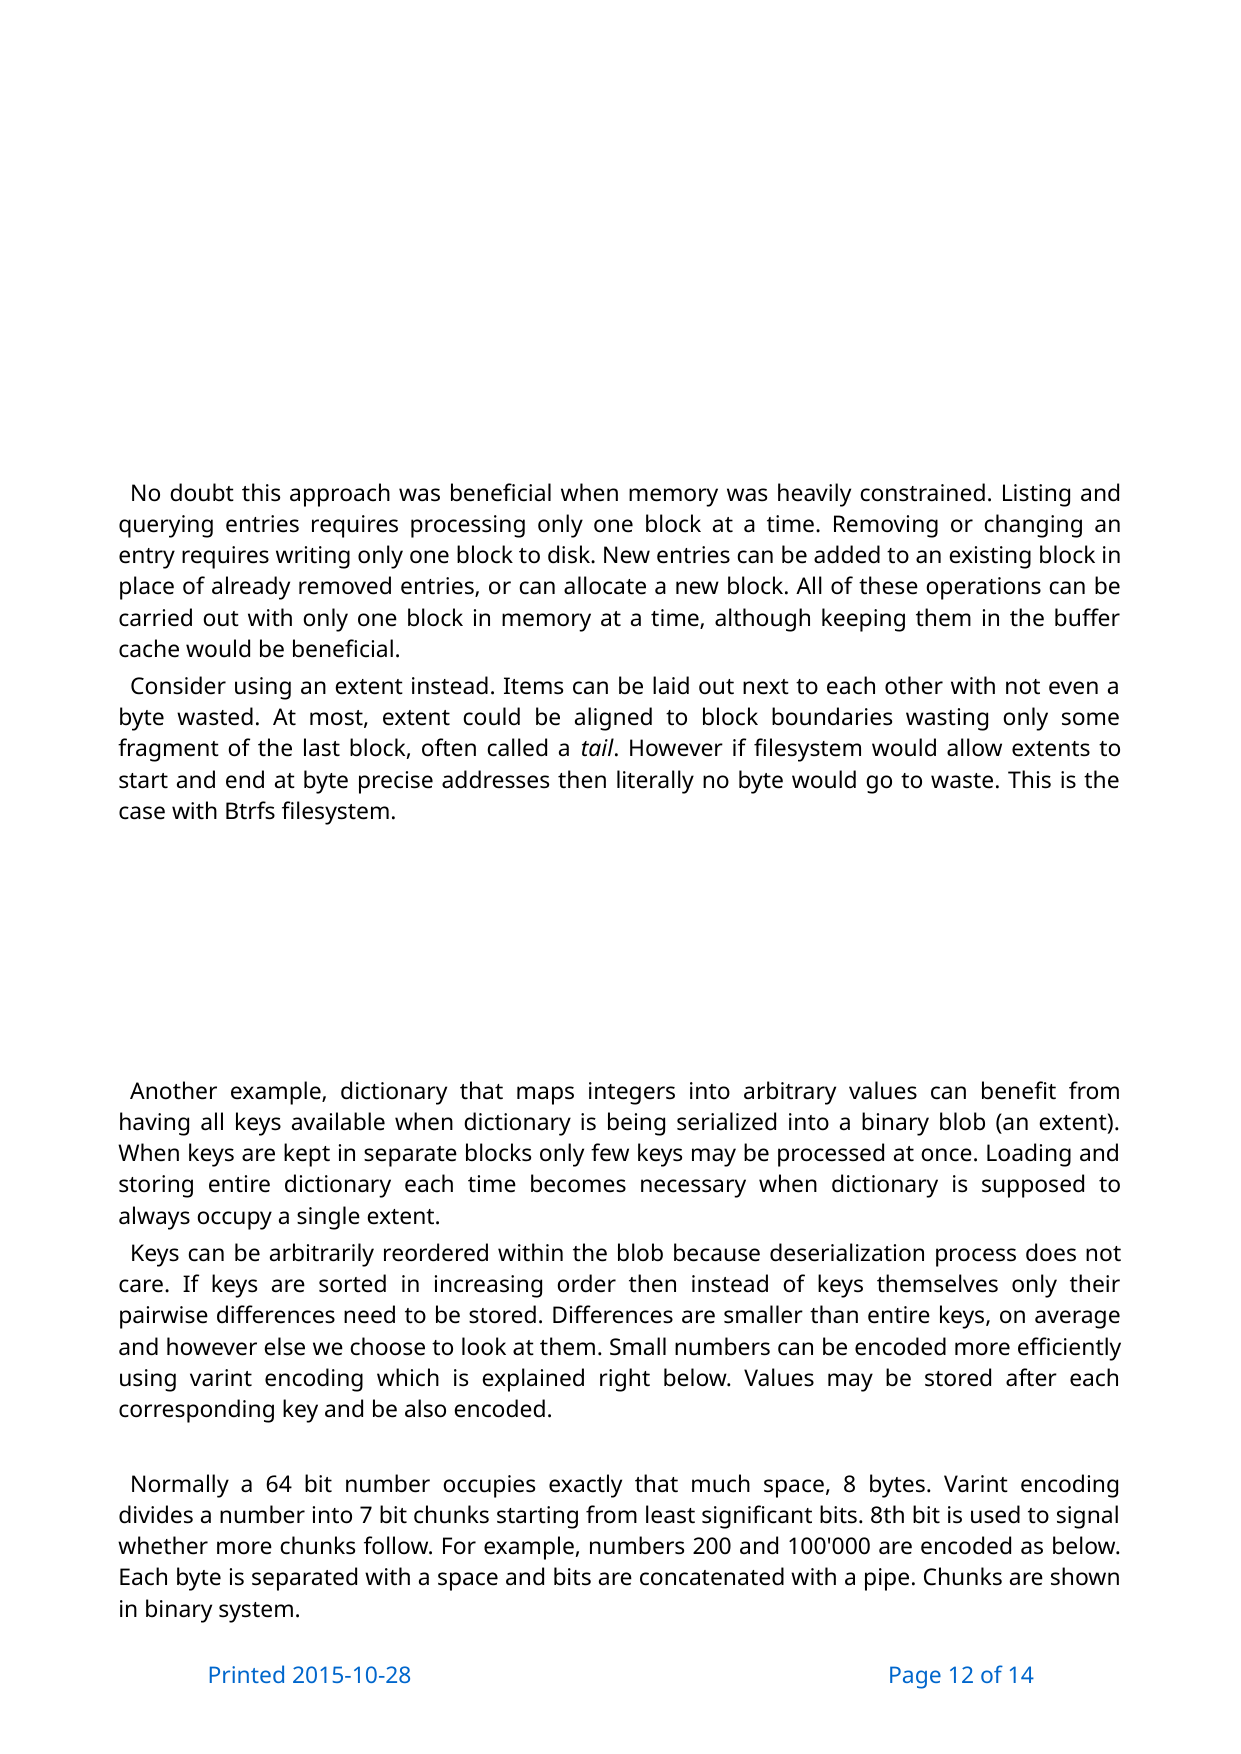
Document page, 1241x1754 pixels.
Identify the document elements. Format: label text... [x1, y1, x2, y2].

text Consider using an extent instead. Items can be laid out next to each other with not even a byte wasted. At most, extent could be aligned to block boundaries wasting only some fragment of the last block, often called a tail. However if filesystem would allow extents to start and end at byte precise addresses then literally no byte would go to waste. This is the case with Btrfs filesystem. [118, 670, 1122, 826]
text Another example, dictionary that maps integers into arbitrary values can benefit from having all keys available when dictionary is being serialized into a binary blob (an extent). When keys are kept in separate blocks only few keys may be processed at once. Loading and storing entire dictionary each time becomes necessary when dictionary is supposed to always occupy a single extent. [118, 1075, 1122, 1231]
text Keys can be arbitrarily reordered within the blob because deserialization process does not care. If keys are sorted in increasing order then instead of keys themselves only their pairwise differences need to be stored. Differences are smaller than entire keys, on average and however else we choose to look at them. Small numbers can be encoded more efficiently using varint encoding which is explained right below. Values may be stored after each corresponding key and be also encoded. [118, 1237, 1122, 1424]
text Normally a 64 bit number occupies exactly that much space, 8 bytes. Varint encoding divides a number into 7 bit chunks starting from least significant bits. 8th bit is used to signal whether more chunks follow. For example, numbers 200 and 100'000 are encoded as below. Each byte is separated with a space and bits are concatenated with a pipe. Chunks are shown in binary system. [118, 1467, 1122, 1624]
text No doubt this approach was beneficial when memory was heavily constrained. Listing and querying entries requires processing only one block at a time. Removing or changing an entry requires writing only one block to disk. New entries can be added to an existing block in place of already removed entries, or can allocate a new block. All of these operations can be carried out with only one block in memory at a time, although keeping them in the buffer cache would be beneficial. [118, 476, 1122, 664]
